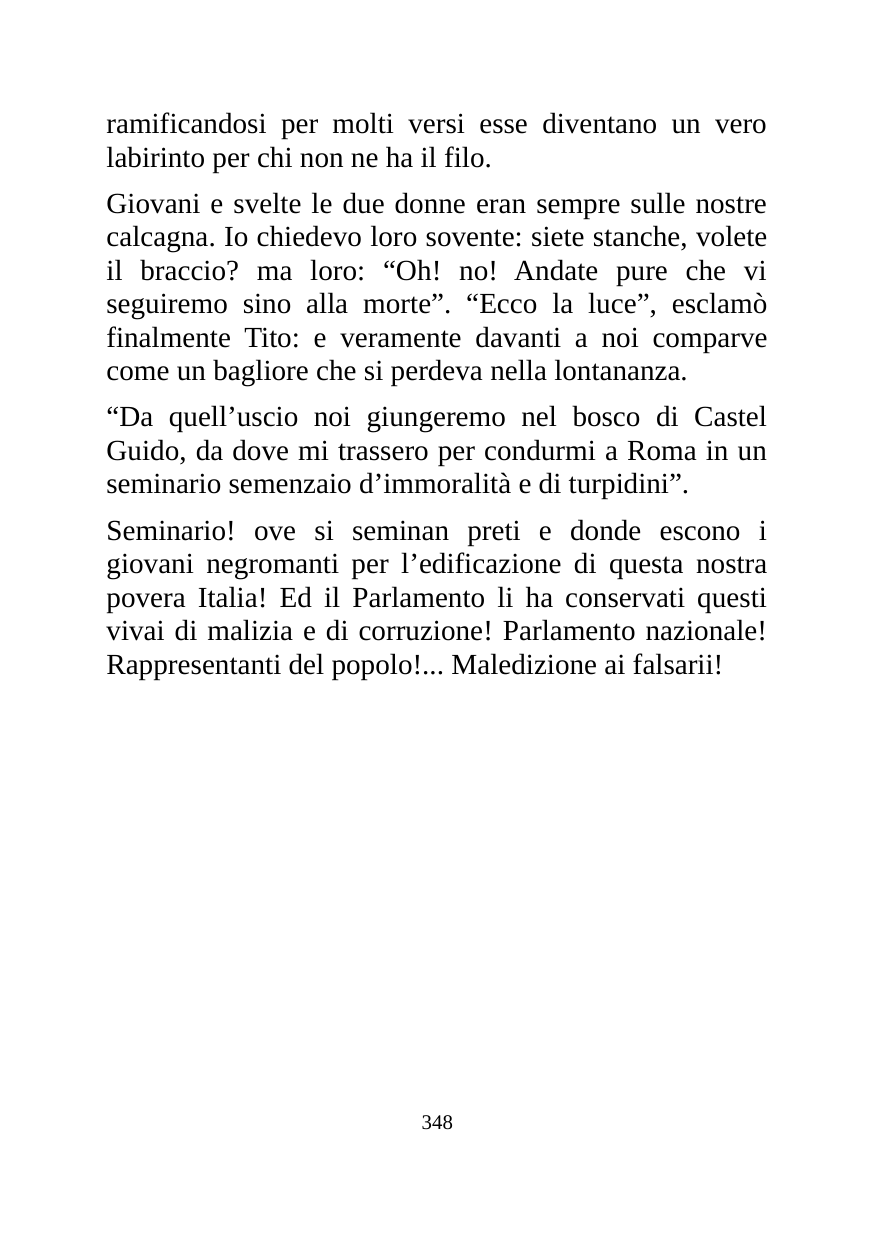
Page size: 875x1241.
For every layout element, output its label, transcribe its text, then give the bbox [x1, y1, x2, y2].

text Seminario! ove si seminan preti e donde escono i giovani negromanti per l’edificazione di questa nostra povera Italia! Ed il Parlamento li ha conservati questi vivai di malizia e di corruzione! Parlamento nazionale! Rappresentanti del popolo!... Maledizione ai falsarii! [106, 513, 768, 680]
text “Da quell’uscio noi giungeremo nel bosco di Castel Guido, da dove mi trassero per condurmi a Roma in un seminario semenzaio d’immoralità e di turpidini”. [106, 399, 768, 500]
text Giovani e svelte le due donne eran sempre sulle nostre calcagna. Io chiedevo loro sovente: siete stanche, volete il braccio? ma loro: “Oh! no! Andate pure che vi seguiremo sino alla morte”. “Ecco la luce”, esclamò finalmente Tito: e veramente davanti a noi comparve come un bagliore che si perdeva nella lontananza. [106, 186, 768, 387]
text ramificandosi per molti versi esse diventano un vero labirinto per chi non ne ha il filo. [106, 106, 768, 173]
